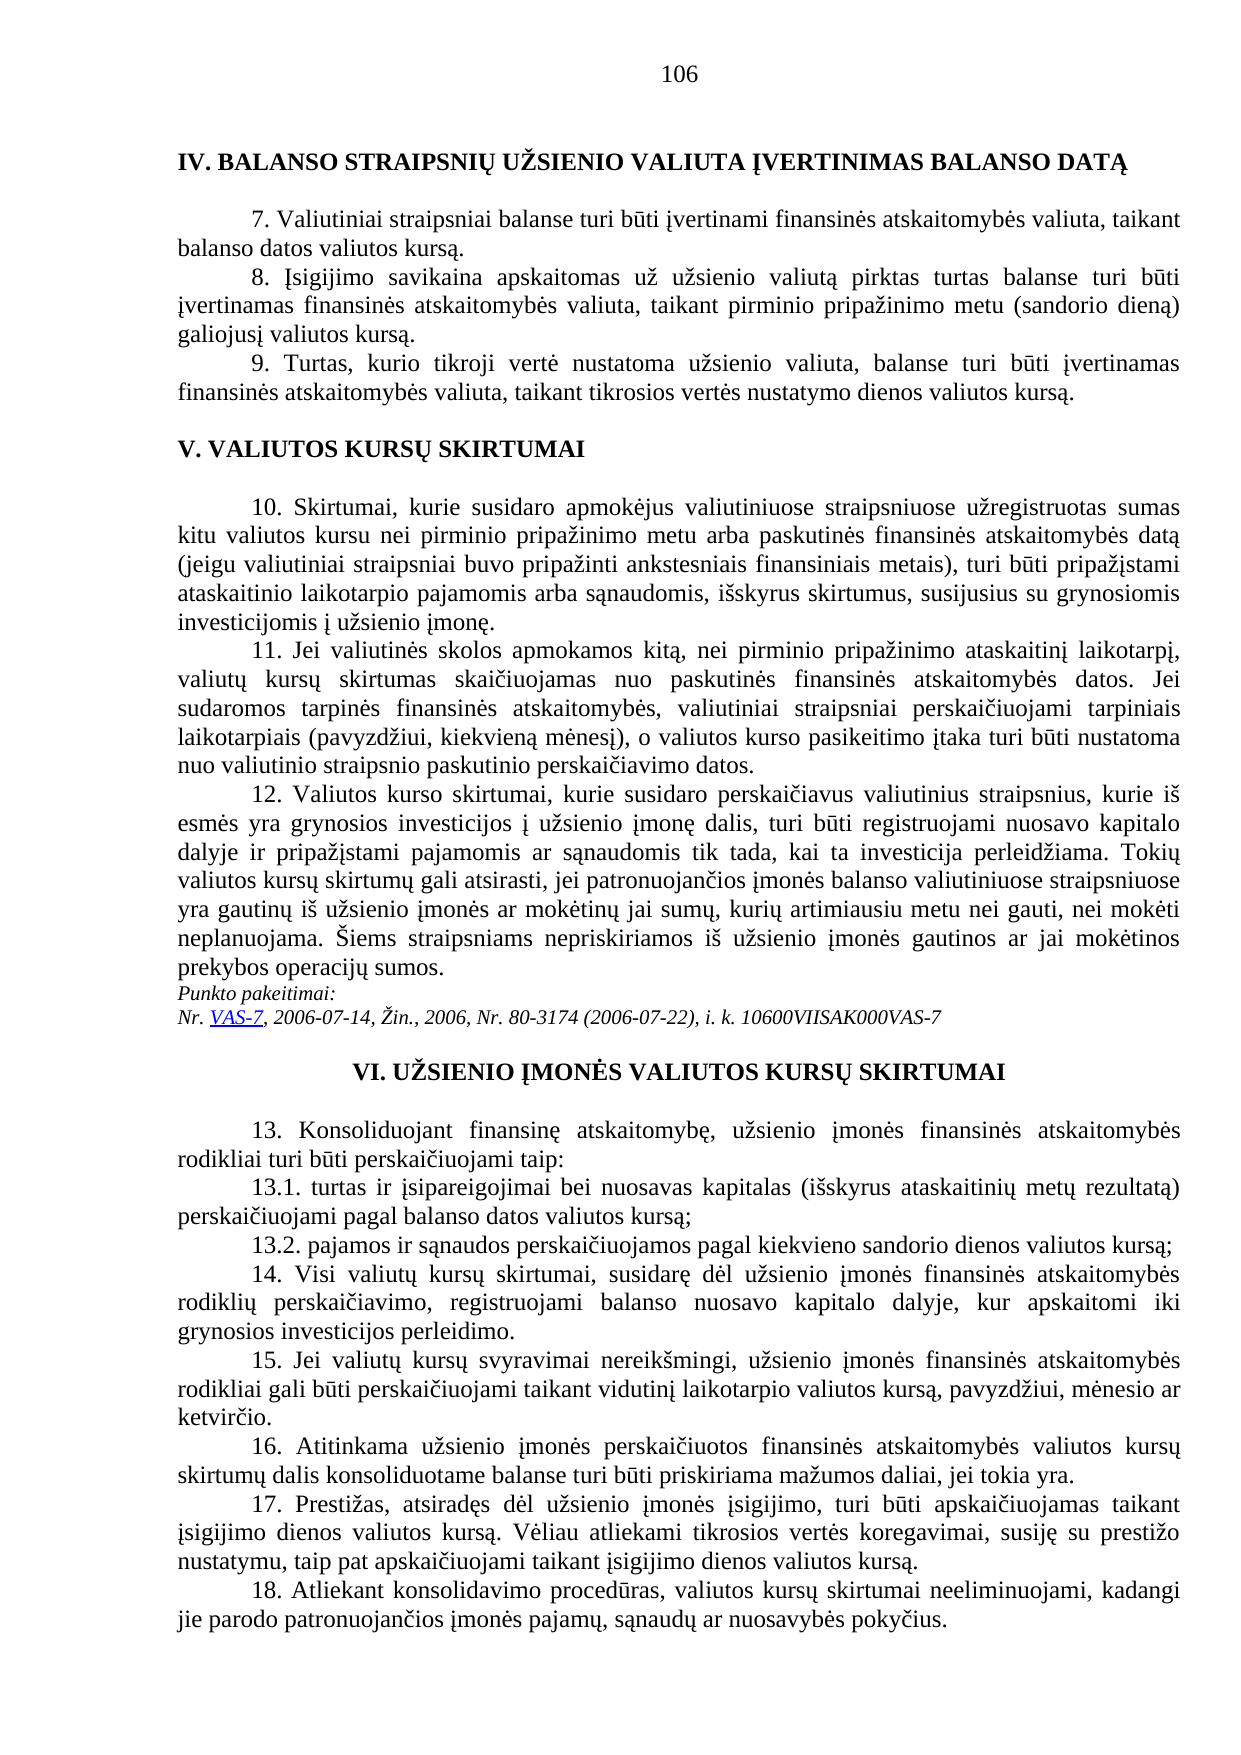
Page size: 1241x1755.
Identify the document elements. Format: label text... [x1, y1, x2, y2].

text 7. Valiutiniai straipsniai balanse turi būti įvertinami finansinės atskaitomybės valiuta, taikant balanso datos valiutos kursą. [177, 204, 1181, 262]
text 9. Turtas, kurio tikroji vertė nustatoma užsienio valiuta, balanse turi būti įvertinamas finansinės atskaitomybės valiuta, taikant tikrosios vertės nustatymo dienos valiutos kursą. [177, 348, 1181, 406]
text 16. Atitinkama užsienio įmonės perskaičiuotos finansinės atskaitomybės valiutos kursų skirtumų dalis konsoliduotame balanse turi būti priskiriama mažumos daliai, jei tokia yra. [177, 1431, 1181, 1489]
text Nr. VAS-7, 2006-07-14, Žin., 2006, Nr. 80-3174 (2006-07-22), i. k. 10600VIISAK000VAS-7 [177, 1005, 1181, 1029]
text 10. Skirtumai, kurie susidaro apmokėjus valiutiniuose straipsniuose užregistruotas sumas kitu valiutos kursu nei pirminio pripažinimo metu arba paskutinės finansinės atskaitomybės datą (jeigu valiutiniai straipsniai buvo pripažinti ankstesniais finansiniais metais), turi būti pripažįstami ataskaitinio laikotarpio pajamomis arba sąnaudomis, išskyrus skirtumus, susijusius su grynosiomis investicijomis į užsienio įmonę. [177, 492, 1181, 636]
text 8. Įsigijimo savikaina apskaitomas už užsienio valiutą pirktas turtas balanse turi būti įvertinamas finansinės atskaitomybės valiuta, taikant pirminio pripažinimo metu (sandorio dieną) galiojusį valiutos kursą. [177, 262, 1181, 348]
text 17. Prestižas, atsiradęs dėl užsienio įmonės įsigijimo, turi būti apskaičiuojamas taikant įsigijimo dienos valiutos kursą. Vėliau atliekami tikrosios vertės koregavimai, susiję su prestižo nustatymu, taip pat apskaičiuojami taikant įsigijimo dienos valiutos kursą. [177, 1489, 1181, 1575]
text 13.2. pajamos ir sąnaudos perskaičiuojamos pagal kiekvieno sandorio dienos valiutos kursą; [177, 1230, 1181, 1259]
text Punkto pakeitimai: [177, 981, 1181, 1005]
text 13.1. turtas ir įsipareigojimai bei nuosavas kapitalas (išskyrus ataskaitinių metų rezultatą) perskaičiuojami pagal balanso datos valiutos kursą; [177, 1172, 1181, 1230]
text VI. UŽSIENIO ĮMONĖS VALIUTOS KURSŲ SKIRTUMAI [177, 1057, 1181, 1086]
text 11. Jei valiutinės skolos apmokamos kitą, nei pirminio pripažinimo ataskaitinį laikotarpį, valiutų kursų skirtumas skaičiuojamas nuo paskutinės finansinės atskaitomybės datos. Jei sudaromos tarpinės finansinės atskaitomybės, valiutiniai straipsniai perskaičiuojami tarpiniais laikotarpiais (pavyzdžiui, kiekvieną mėnesį), o valiutos kurso pasikeitimo įtaka turi būti nustatoma nuo valiutinio straipsnio paskutinio perskaičiavimo datos. [177, 636, 1181, 779]
text 13. Konsoliduojant finansinę atskaitomybę, užsienio įmonės finansinės atskaitomybės rodikliai turi būti perskaičiuojami taip: [177, 1115, 1181, 1172]
text 15. Jei valiutų kursų svyravimai nereikšmingi, užsienio įmonės finansinės atskaitomybės rodikliai gali būti perskaičiuojami taikant vidutinį laikotarpio valiutos kursą, pavyzdžiui, mėnesio ar ketvirčio. [177, 1345, 1181, 1431]
text IV. BALANSO STRAIPSNIŲ UŽSIENIO VALIUTA ĮVERTINIMAS BALANSO DATĄ [177, 147, 1181, 176]
text 14. Visi valiutų kursų skirtumai, susidarę dėl užsienio įmonės finansinės atskaitomybės rodiklių perskaičiavimo, registruojami balanso nuosavo kapitalo dalyje, kur apskaitomi iki grynosios investicijos perleidimo. [177, 1259, 1181, 1345]
text 12. Valiutos kurso skirtumai, kurie susidaro perskaičiavus valiutinius straipsnius, kurie iš esmės yra grynosios investicijos į užsienio įmonę dalis, turi būti registruojami nuosavo kapitalo dalyje ir pripažįstami pajamomis ar sąnaudomis tik tada, kai ta investicija perleidžiama. Tokių valiutos kursų skirtumų gali atsirasti, jei patronuojančios įmonės balanso valiutiniuose straipsniuose yra gautinų iš užsienio įmonės ar mokėtinų jai sumų, kurių artimiausiu metu nei gauti, nei mokėti neplanuojama. Šiems straipsniams nepriskiriamos iš užsienio įmonės gautinos ar jai mokėtinos prekybos operacijų sumos. [177, 779, 1181, 981]
text V. VALIUTOS KURSŲ SKIRTUMAI [177, 434, 1181, 463]
text 18. Atliekant konsolidavimo procedūras, valiutos kursų skirtumai neeliminuojami, kadangi jie parodo patronuojančios įmonės pajamų, sąnaudų ar nuosavybės pokyčius. [177, 1575, 1181, 1632]
